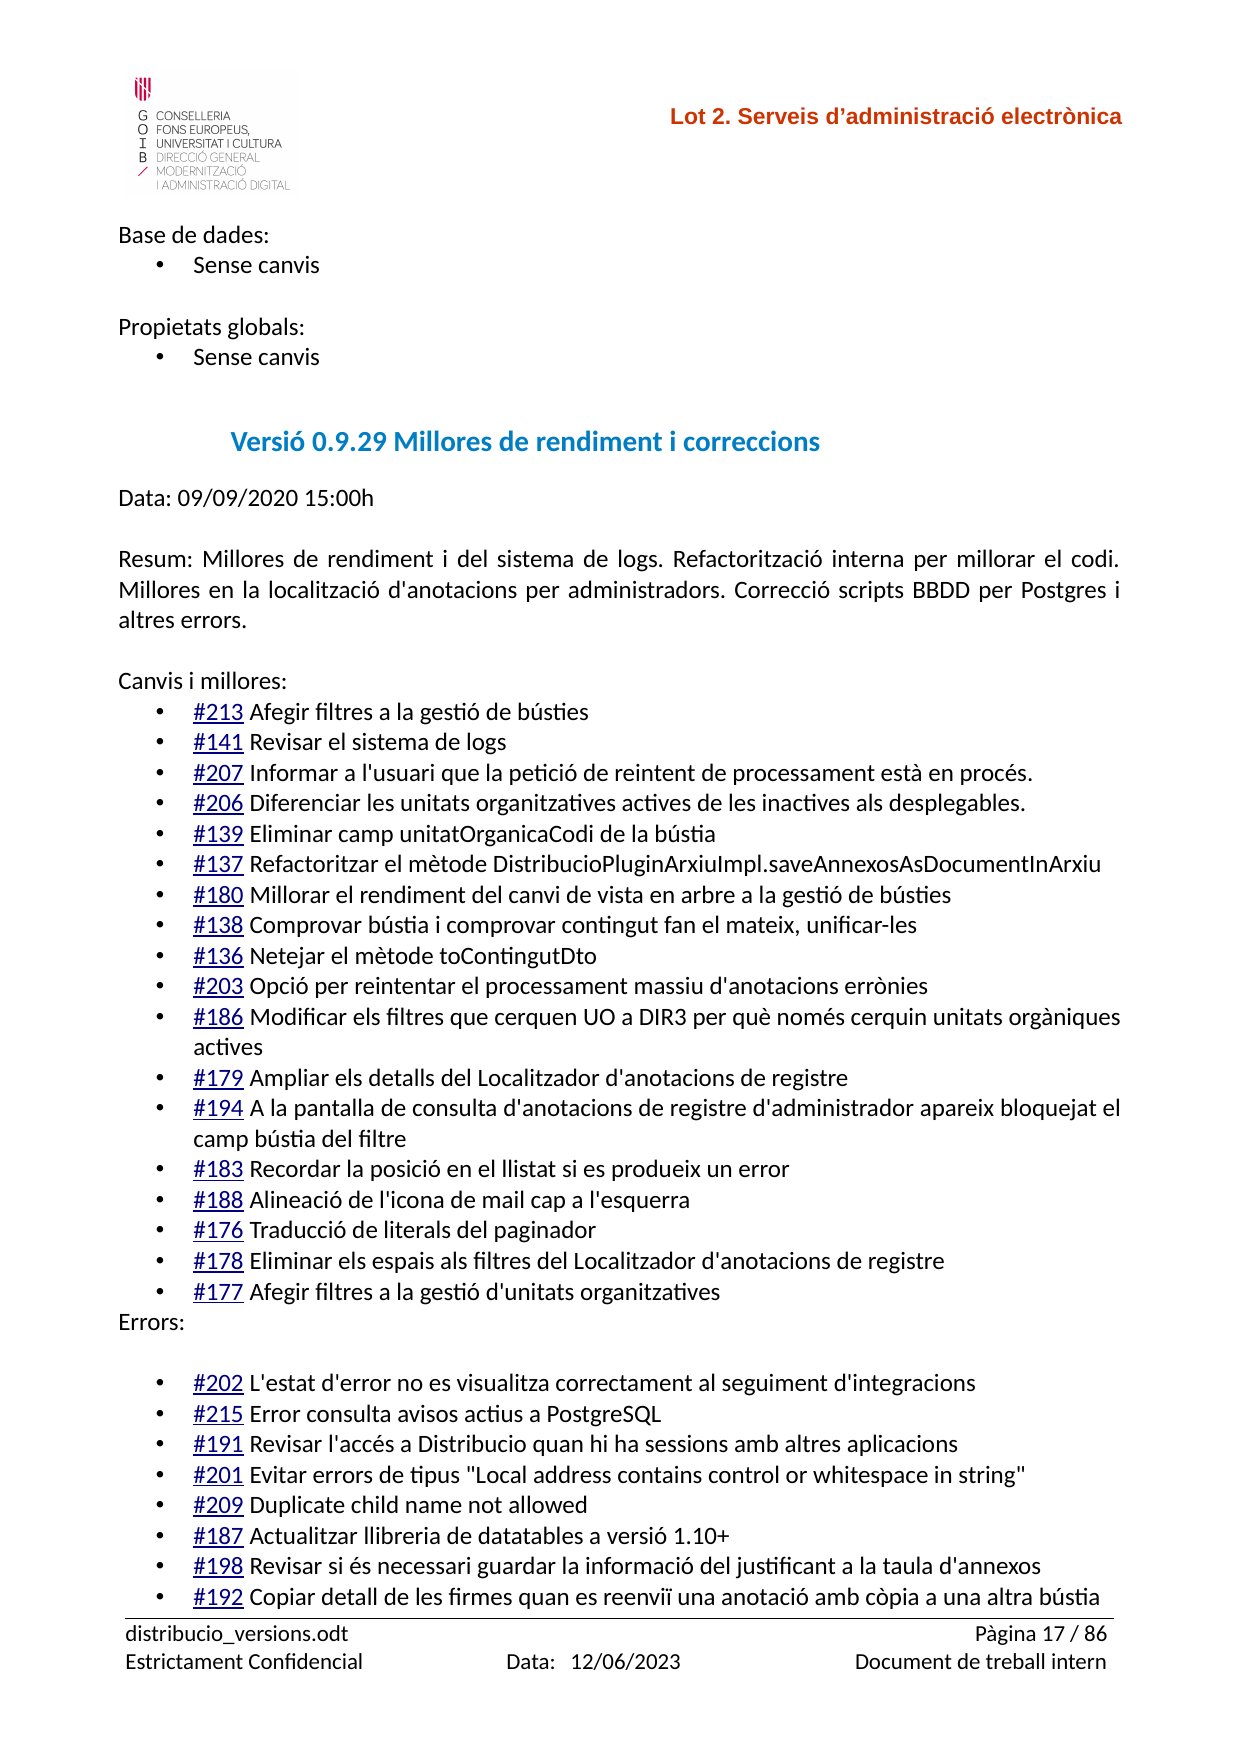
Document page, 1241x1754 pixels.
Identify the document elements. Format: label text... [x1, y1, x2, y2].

list #183 Recordar la posició en el llistat si es produeix un error [156, 1154, 1122, 1184]
list #191 Revisar l'accés a Distribucio quan hi ha sessions amb altres aplicacions [156, 1428, 1122, 1459]
text Resum: Millores de rendiment i del sistema de logs. Refactorització interna per millorar el codi. Millores en la localització d'anotacions per administradors. Correcció scripts BBDD per Postgres i altres errors. [118, 543, 1122, 635]
text Propietats globals: [118, 311, 1122, 341]
list #192 Copiar detall de les firmes quan es reenviï una anotació amb còpia a una altra bústia [156, 1581, 1122, 1611]
list #137 Refactoritzar el mètode DistribucioPluginArxiuImpl.saveAnnexosAsDocumentInArxiu [156, 848, 1122, 879]
text Canvis i millores: [118, 665, 1122, 696]
list Sense canvis [156, 341, 1122, 372]
list #207 Informar a l'usuari que la petició de reintent de processament està en procés. [156, 757, 1122, 787]
list #179 Ampliar els detalls del Localitzador d'anotacions de registre [156, 1062, 1122, 1093]
text Errors: [118, 1306, 1122, 1337]
list #206 Diferenciar les unitats organitzatives actives de les inactives als desplegables. [156, 787, 1122, 818]
list #141 Revisar el sistema de logs [156, 726, 1122, 757]
list #176 Traducció de literals del paginador [156, 1215, 1122, 1245]
list #202 L'estat d'error no es visualitza correctament al seguiment d'integracions [156, 1367, 1122, 1398]
list #136 Netejar el mètode toContingutDto [156, 940, 1122, 971]
text Base de dades: [118, 219, 1122, 250]
list #188 Alineació de l'icona de mail cap a l'esquerra [156, 1184, 1122, 1215]
list #177 Afegir filtres a la gestió d'unitats organitzatives [156, 1276, 1122, 1306]
list #209 Duplicate child name not allowed [156, 1489, 1122, 1520]
list #180 Millorar el rendiment del canvi de vista en arbre a la gestió de bústies [156, 879, 1122, 909]
list #213 Afegir filtres a la gestió de bústies [156, 696, 1122, 726]
list #201 Evitar errors de tipus "Local address contains control or whitespace in string" [156, 1459, 1122, 1489]
list #187 Actualitzar llibreria de datatables a versió 1.10+ [156, 1520, 1122, 1550]
list #139 Eliminar camp unitatOrganicaCodi de la bústia [156, 818, 1122, 848]
list Sense canvis [156, 250, 1122, 280]
list #198 Revisar si és necessari guardar la informació del justificant a la taula d'annexos [156, 1550, 1122, 1581]
list #178 Eliminar els espais als filtres del Localitzador d'anotacions de registre [156, 1245, 1122, 1276]
list #186 Modificar els filtres que cerquen UO a DIR3 per què només cerquin unitats orgàniques actives [156, 1001, 1122, 1062]
list #215 Error consulta avisos actius a PostgreSQL [156, 1398, 1122, 1428]
list #203 Opció per reintentar el processament massiu d'anotacions errònies [156, 971, 1122, 1001]
picture [126, 70, 299, 197]
list #138 Comprovar bústia i comprovar contingut fan el mateix, unificar-les [156, 909, 1122, 940]
text Data: 09/09/2020 15:00h [118, 482, 1122, 513]
list #194 A la pantalla de consulta d'anotacions de registre d'administrador apareix bloquejat el camp bústia del filtre [156, 1093, 1122, 1154]
subtitle Versió 0.9.29 Millores de rendiment i correccions [153, 423, 1122, 458]
